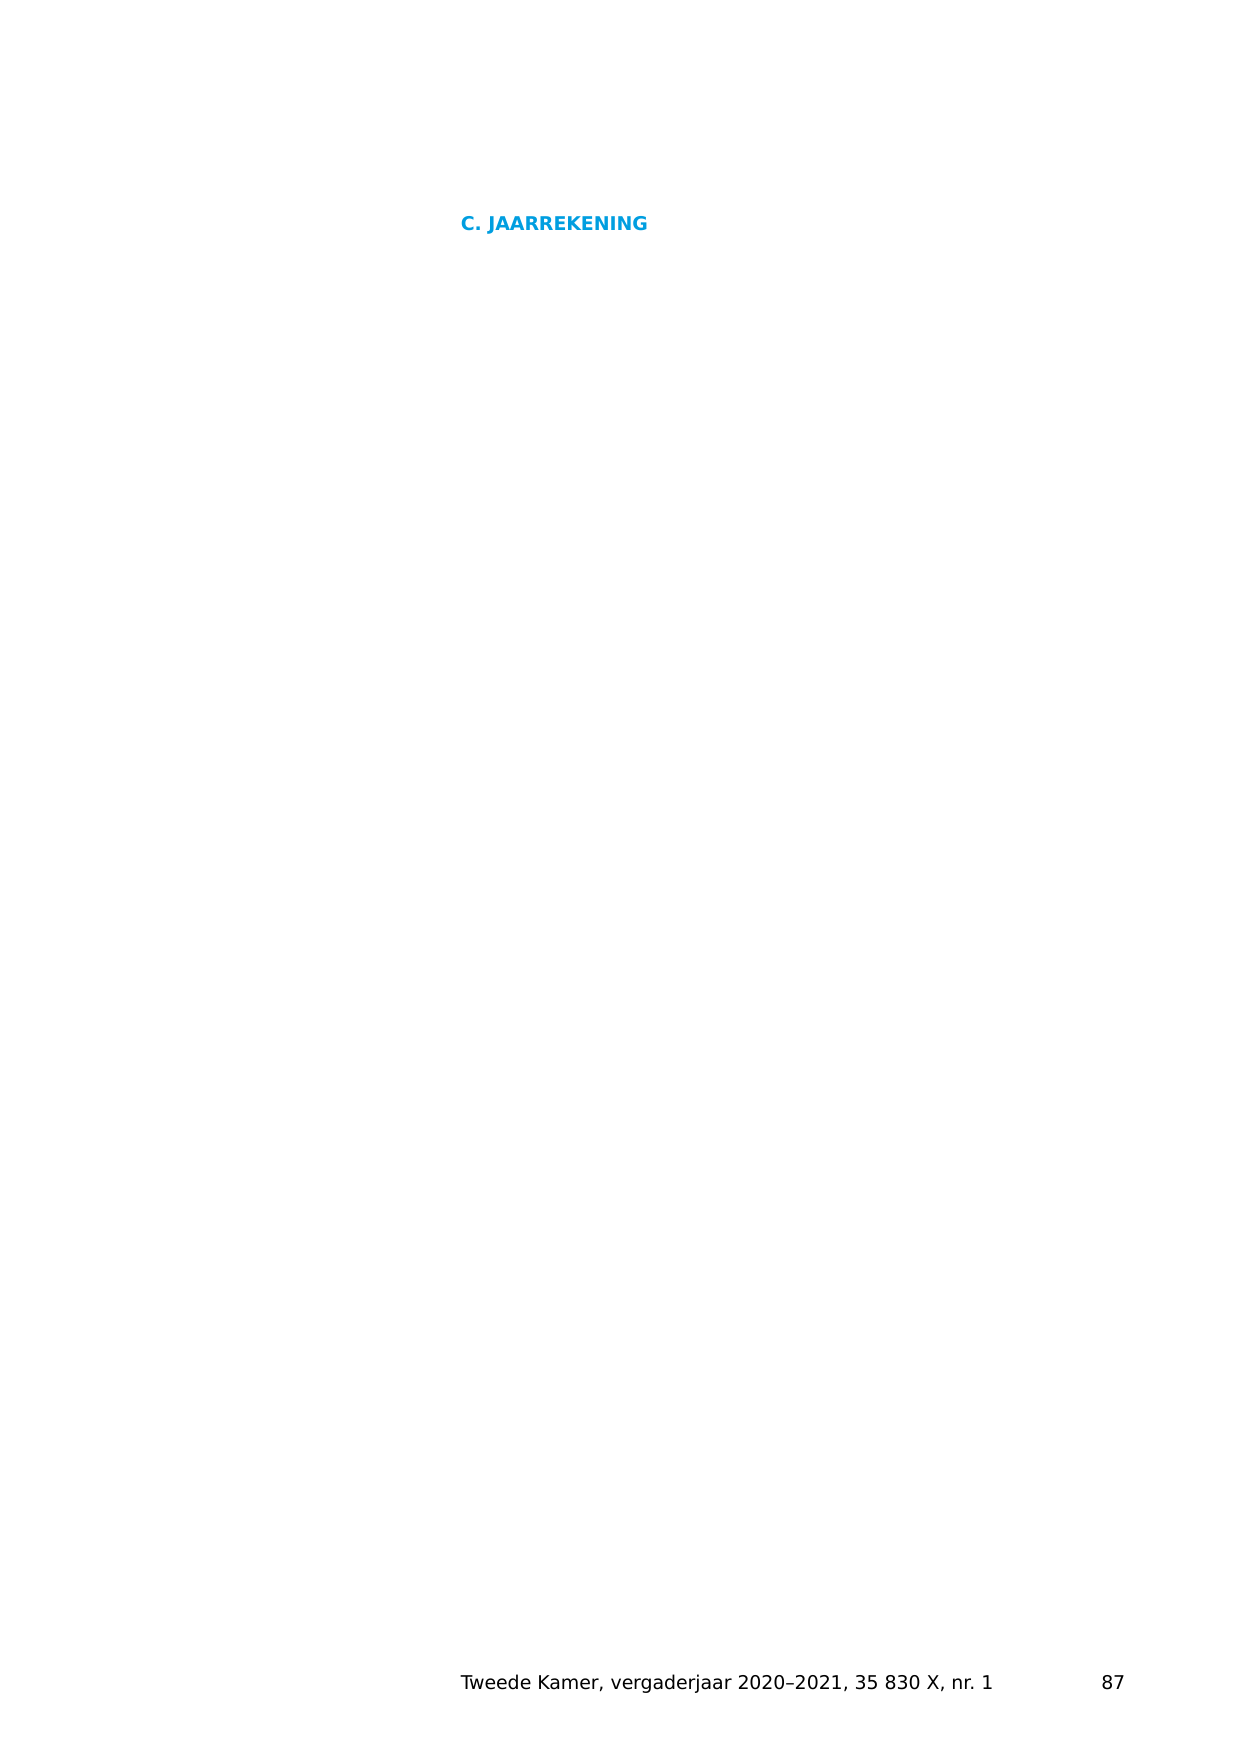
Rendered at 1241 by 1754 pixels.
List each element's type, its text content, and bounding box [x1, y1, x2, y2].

title C. JAARREKENING [461, 213, 1125, 235]
